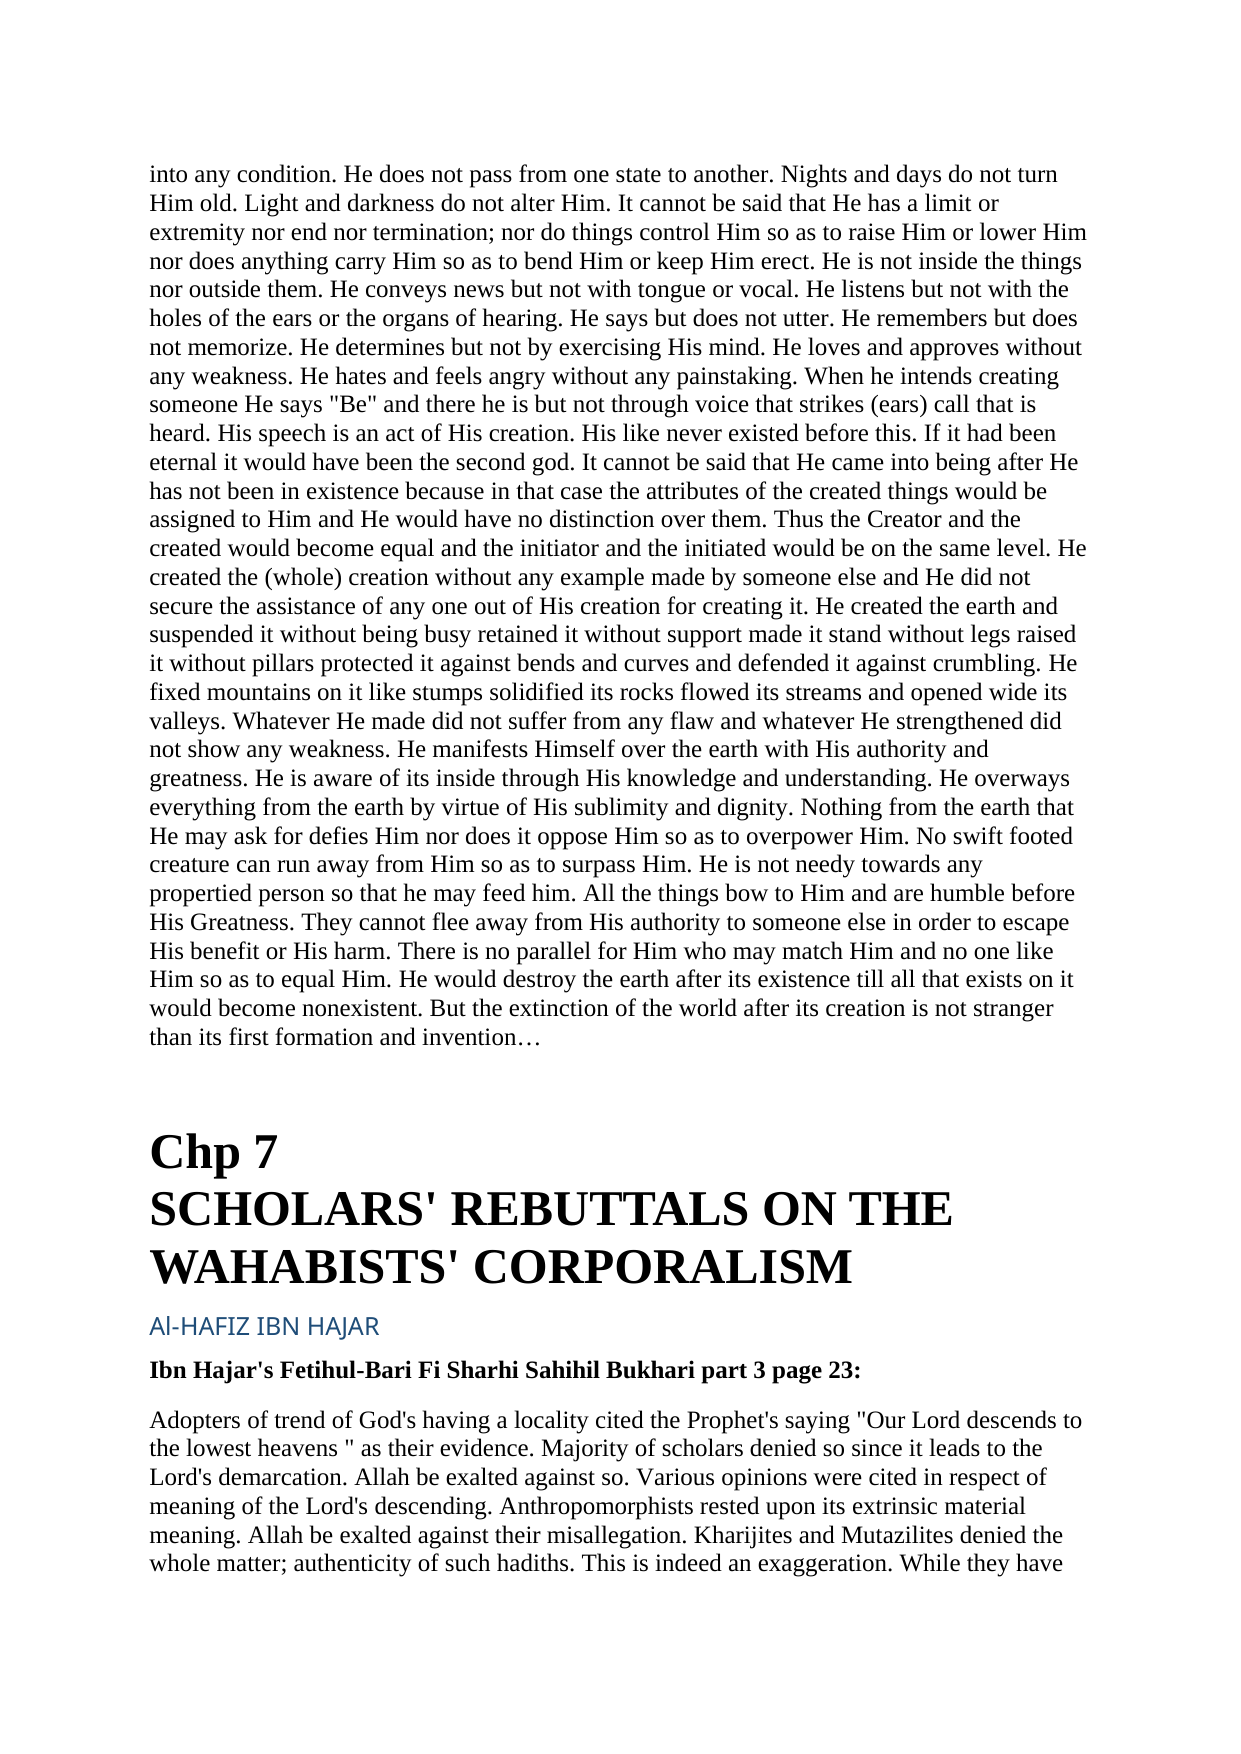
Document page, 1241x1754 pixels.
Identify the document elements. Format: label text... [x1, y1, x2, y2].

table_header Chp 7 SCHOLARS' REBUTTALS ON THE WAHABISTS' CORPORALISM Al-­HAFIZ IBN HAJAR Ibn Hajar's Fetihul­-Bari Fi Sharhi Sahihil Bukhari part 3 page 23: Adopters of trend of God's having a locality cited the Prophet's saying "Our Lord descends to the lowest heavens " as their evidence. Majority of scholars denied so since it leads to the Lord's demarcation. Allah be exalted against so. Various opinions were cited in respect of meaning of the Lord's descending. Anthropomorphists rested upon its extrinsic material meaning. Allah be exalted against their misallegation. Kharijites and Mutazilites denied the whole matter; authenticity of such hadiths. This is indeed an exaggeration. While they have [148, 1109, 1093, 1579]
table_header into any condition. He does not pass from one state to another. Nights and days do not turn Him old. Light and darkness do not alter Him. It cannot be said that He has a limit or extremity nor end nor termination; nor do things control Him so as to raise Him or lower Him nor does anything carry Him so as to bend Him or keep Him erect. He is not inside the things nor outside them. He conveys news but not with tongue or vocal. He listens but not with the holes of the ears or the organs of hearing. He says but does not utter. He remembers but does not memorize. He determines but not by exercising His mind. He loves and approves without any weakness. He hates and feels angry without any painstaking. When he intends creating someone He says "Be" and there he is but not through voice that strikes (ears) call that is heard. His speech is an act of His creation. His like never existed before this. If it had been eternal it would have been the second god. It cannot be said that He came into being after He has not been in existence because in that case the attributes of the created things would be assigned to Him and He would have no distinction over them. Thus the Creator and the created would become equal and the initiator and the initiated would be on the same level. He created the (whole) creation without any example made by someone else and He did not secure the assistance of any one out of His creation for creating it. He created the earth and suspended it without being busy retained it without support made it stand without legs raised it without pillars protected it against bends and curves and defended it against crumbling. He fixed mountains on it like stumps solidified its rocks flowed its streams and opened wide its valleys. Whatever He made did not suffer from any flaw and whatever He strengthened did not show any weakness. He manifests Himself over the earth with His authority and greatness. He is aware of its inside through His knowledge and understanding. He overways everything from the earth by virtue of His sublimity and dignity. Nothing from the earth that He may ask for defies Him nor does it oppose Him so as to overpower Him. No swift footed creature can run away from Him so as to surpass Him. He is not needy towards any propertied person so that he may feed him. All the things bow to Him and are humble before His Greatness. They cannot flee away from His authority to someone else in order to escape His benefit or His harm. There is no parallel for Him who may match Him and no one like Him so as to equal Him. He would destroy the earth after its existence till all that exists on it would become nonexistent. But the extinction of the world after its creation is not stranger than its first formation and invention… [148, 148, 1093, 1063]
